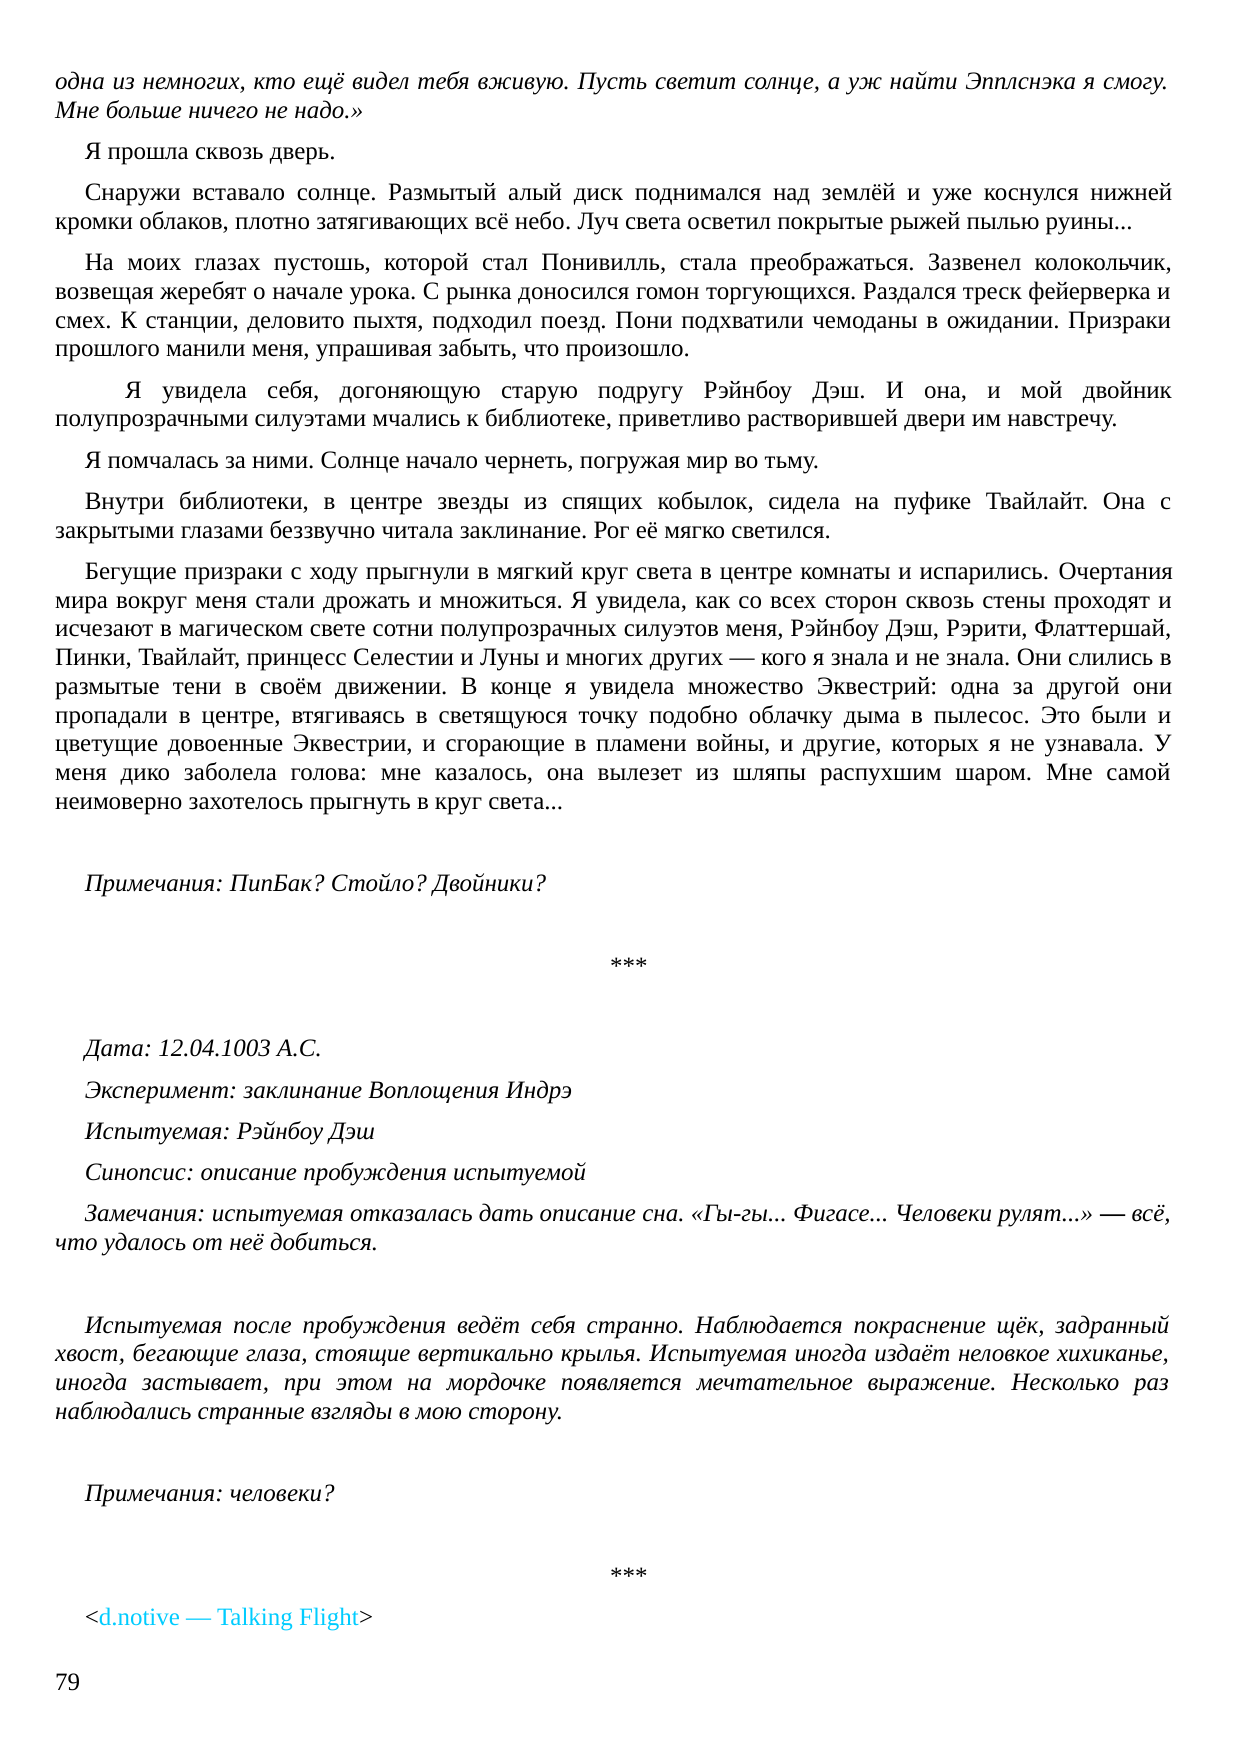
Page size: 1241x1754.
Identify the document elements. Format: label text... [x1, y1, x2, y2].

text Эксперимент: заклинание Воплощения Индрэ [55, 1075, 1173, 1103]
text Я помчалась за ними. Солнце начало чернеть, погружая мир во тьму. [55, 445, 1173, 473]
text Я увидела себя, догоняющую старую подругу Рэйнбоу Дэш. И она, и мой двойник полупрозрачными силуэтами мчались к библиотеке, приветливо растворившей двери им навстречу. [55, 375, 1173, 432]
text Внутри библиотеки, в центре звезды из спящих кобылок, сидела на пуфике Твайлайт. Она с закрытыми глазами беззвучно читала заклинание. Рог её мягко светился. [55, 486, 1173, 543]
text Испытуемая: Рэйнбоу Дэш [55, 1116, 1173, 1145]
text Примечания: ПипБак? Стойло? Двойники? [55, 868, 1173, 897]
text Дата: 12.04.1003 А.С. [55, 1033, 1173, 1062]
text Синопсис: описание пробуждения испытуемой [55, 1157, 1173, 1186]
text Бегущие призраки с ходу прыгнули в мягкий круг света в центре комнаты и испарились. Очертания мира вокруг меня стали дрожать и множиться. Я увидела, как со всех сторон сквозь стены проходят и исчезают в магическом свете сотни полупрозрачных силуэтов меня, Рэйнбоу Дэш, Рэрити, Флаттершай, Пинки, Твайлайт, принцесс Селестии и Луны и многих других — кого я знала и не знала. Они слились в размытые тени в своём движении. В конце я увидела множество Эквестрий: одна за другой они пропадали в центре, втягиваясь в светящуюся точку подобно облачку дыма в пылесос. Это были и цветущие довоенные Эквестрии, и сгорающие в пламени войны, и другие, которых я не узнавала. У меня дико заболела голова: мне казалось, она вылезет из шляпы распухшим шаром. Мне самой неимоверно захотелось прыгнуть в круг света... [55, 556, 1173, 815]
text <d.notive — Talking Flight> [55, 1602, 1173, 1631]
text Замечания: испытуемая отказалась дать описание сна. «Гы-гы... Фигасе... Человеки рулят...» — всё, что удалось от неё добиться. [55, 1198, 1173, 1256]
text *** [55, 951, 1173, 980]
text Снаружи вставало солнце. Размытый алый диск поднимался над землёй и уже коснулся нижней кромки облаков, плотно затягивающих всё небо. Луч света осветил покрытые рыжей пылью руины... [55, 177, 1173, 235]
text На моих глазах пустошь, которой стал Понивилль, стала преображаться. Зазвенел колокольчик, возвещая жеребят о начале урока. С рынка доносился гомон торгующихся. Раздался треск фейерверка и смех. К станции, деловито пыхтя, подходил поезд. Пони подхватили чемоданы в ожидании. Призраки прошлого манили меня, упрашивая забыть, что произошло. [55, 247, 1173, 362]
text Я прошла сквозь дверь. [55, 136, 1173, 165]
text *** [55, 1561, 1173, 1590]
text одна из немногих, кто ещё видел тебя вживую. Пусть светит солнце, а уж найти Эпплснэка я смогу. Мне больше ничего не надо.» [55, 66, 1173, 123]
text Испытуемая после пробуждения ведёт себя странно. Наблюдается покраснение щёк, задранный хвост, бегающие глаза, стоящие вертикально крылья. Испытуемая иногда издаёт неловкое хихиканье, иногда застывает, при этом на мордочке появляется мечтательное выражение. Несколько раз наблюдались странные взгляды в мою сторону. [55, 1310, 1173, 1425]
text Примечания: человеки? [55, 1478, 1173, 1507]
